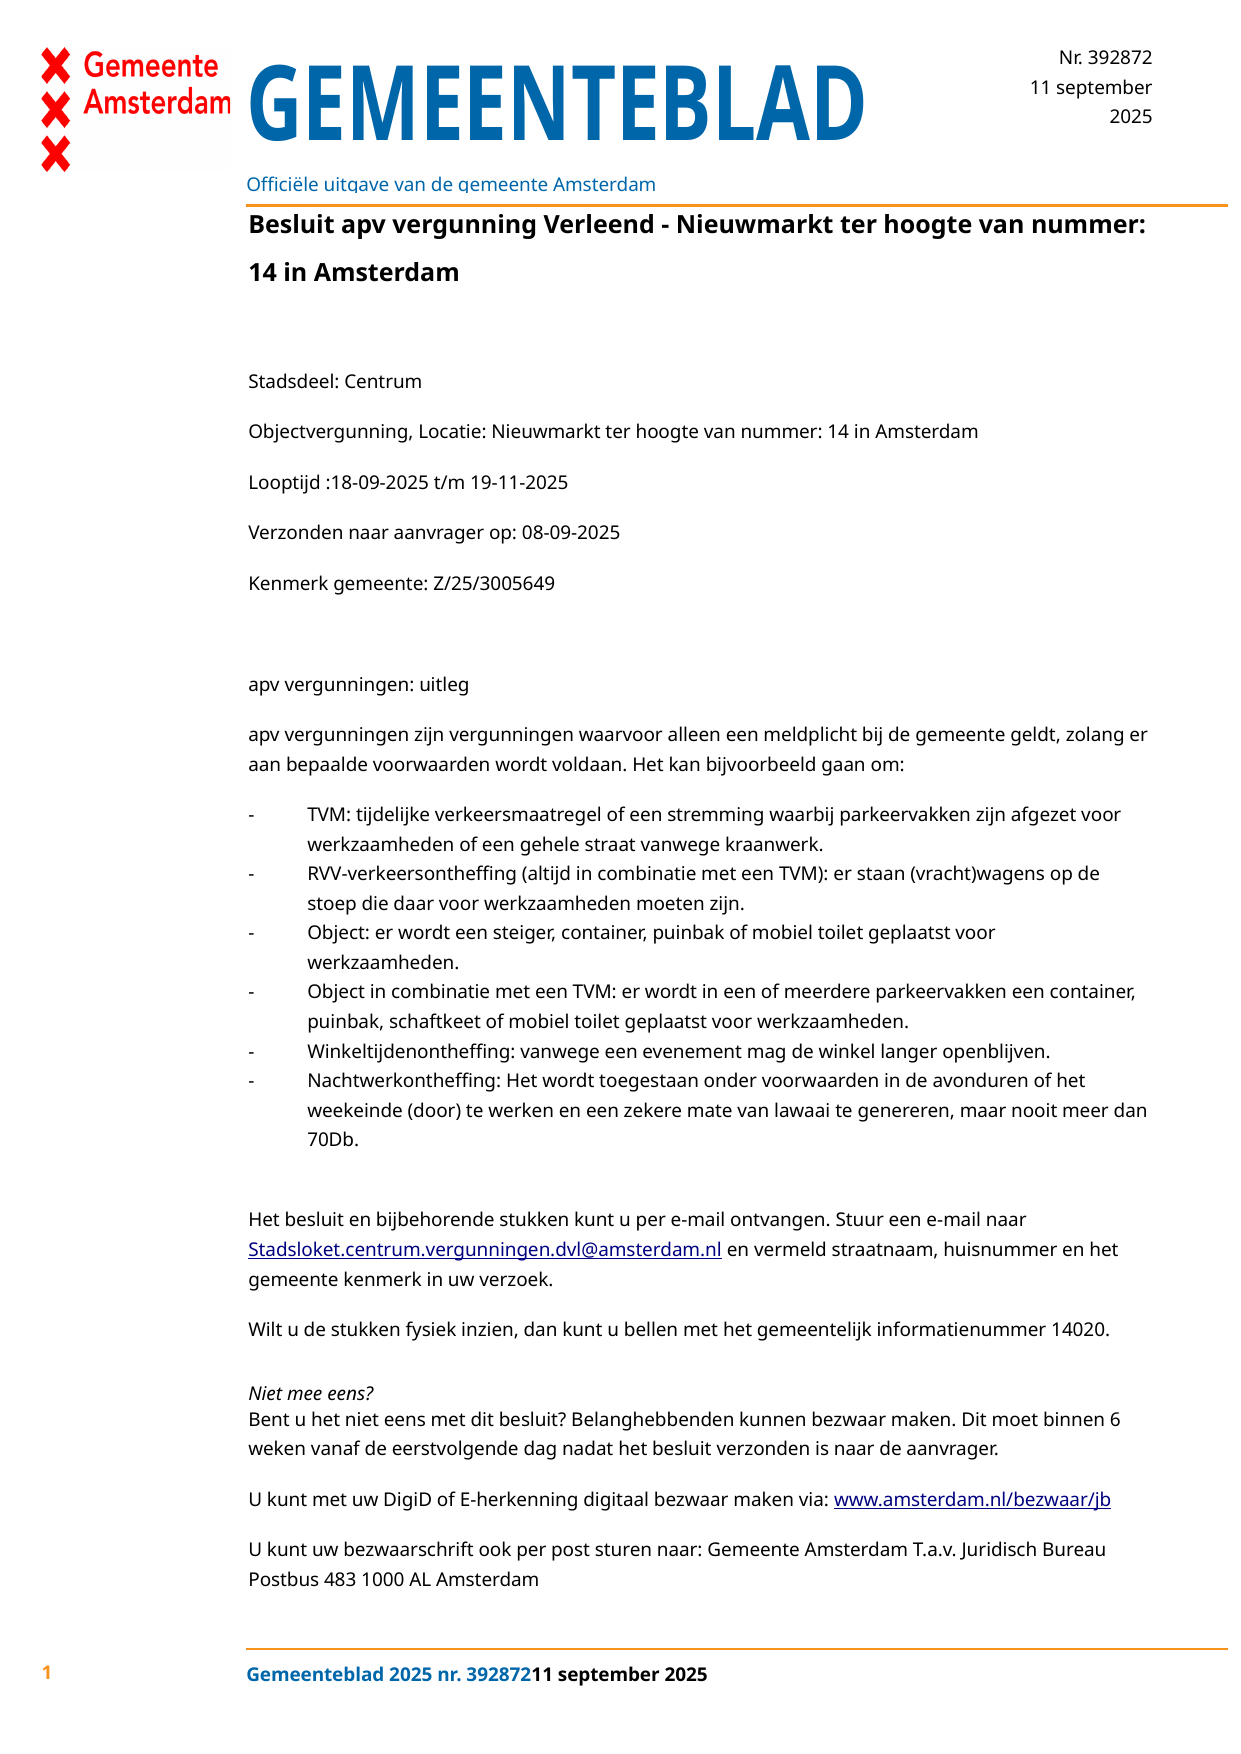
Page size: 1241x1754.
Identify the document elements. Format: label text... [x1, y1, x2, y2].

text Besluit apv vergunning Verleend - Nieuwmarkt ter hoogte van nummer: 14 in Amsterdam [248, 207, 1152, 288]
text apv vergunningen: uitleg [248, 671, 1152, 697]
text Kenmerk gemeente: Z/25/3005649 [248, 570, 1152, 596]
list Object in combinatie met een TVM: er wordt in een of meerdere parkeervakken een container, puinbak, schaftkeet of mobiel toilet geplaatst voor werkzaamheden. [248, 979, 1152, 1034]
list TVM: tijdelijke verkeersmaatregel of een stremming waarbij parkeervakken zijn afgezet voor werkzaamheden of een gehele straat vanwege kraanwerk. [248, 801, 1152, 857]
text Bent u het niet eens met dit besluit? Belanghebbenden kunnen bezwaar maken. Dit moet binnen 6 weken vanaf de eerstvolgende dag nadat het besluit verzonden is naar de aanvrager. [248, 1406, 1152, 1461]
list RVV-verkeersontheffing (altijd in combinatie met een TVM): er staan (vracht)wagens op de stoep die daar voor werkzaamheden moeten zijn. [248, 860, 1152, 916]
text U kunt met uw DigiD of E-herkenning digitaal bezwaar maken via: www.amsterdam.nl/bezwaar/jb [248, 1486, 1152, 1512]
text Het besluit en bijbehorende stukken kunt u per e-mail ontvangen. Stuur een e-mail naar Stadsloket.centrum.vergunningen.dvl@amsterdam.nl en vermeld straatnaam, huisnummer en het gemeente kenmerk in uw verzoek. [248, 1207, 1152, 1292]
text Niet mee eens? [248, 1380, 1152, 1406]
text Stadsdeel: Centrum [248, 368, 1152, 394]
text U kunt uw bezwaarschrift ook per post sturen naar: Gemeente Amsterdam T.a.v. Juridisch Bureau Postbus 483 1000 AL Amsterdam [248, 1536, 1152, 1592]
text Looptijd :18-09-2025 t/m 19-11-2025 [248, 469, 1152, 495]
text Verzonden naar aanvrager op: 08-09-2025 [248, 519, 1152, 545]
picture [41, 47, 231, 172]
list Winkeltijdenontheffing: vanwege een evenement mag de winkel langer openblijven. [248, 1038, 1152, 1064]
text Objectvergunning, Locatie: Nieuwmarkt ter hoogte van nummer: 14 in Amsterdam [248, 419, 1152, 444]
list Object: er wordt een steiger, container, puinbak of mobiel toilet geplaatst voor werkzaamheden. [248, 919, 1152, 975]
list Nachtwerkontheffing: Het wordt toegestaan onder voorwaarden in de avonduren of het weekeinde (door) te werken en een zekere mate van lawaai te genereren, maar nooit meer dan 70Db. [248, 1067, 1152, 1152]
text Wilt u de stukken fysiek inzien, dan kunt u bellen met het gemeentelijk informatienummer 14020. [248, 1316, 1152, 1342]
text apv vergunningen zijn vergunningen waarvoor alleen een meldplicht bij de gemeente geldt, zolang er aan bepaalde voorwaarden wordt voldaan. Het kan bijvoorbeeld gaan om: [248, 721, 1152, 777]
